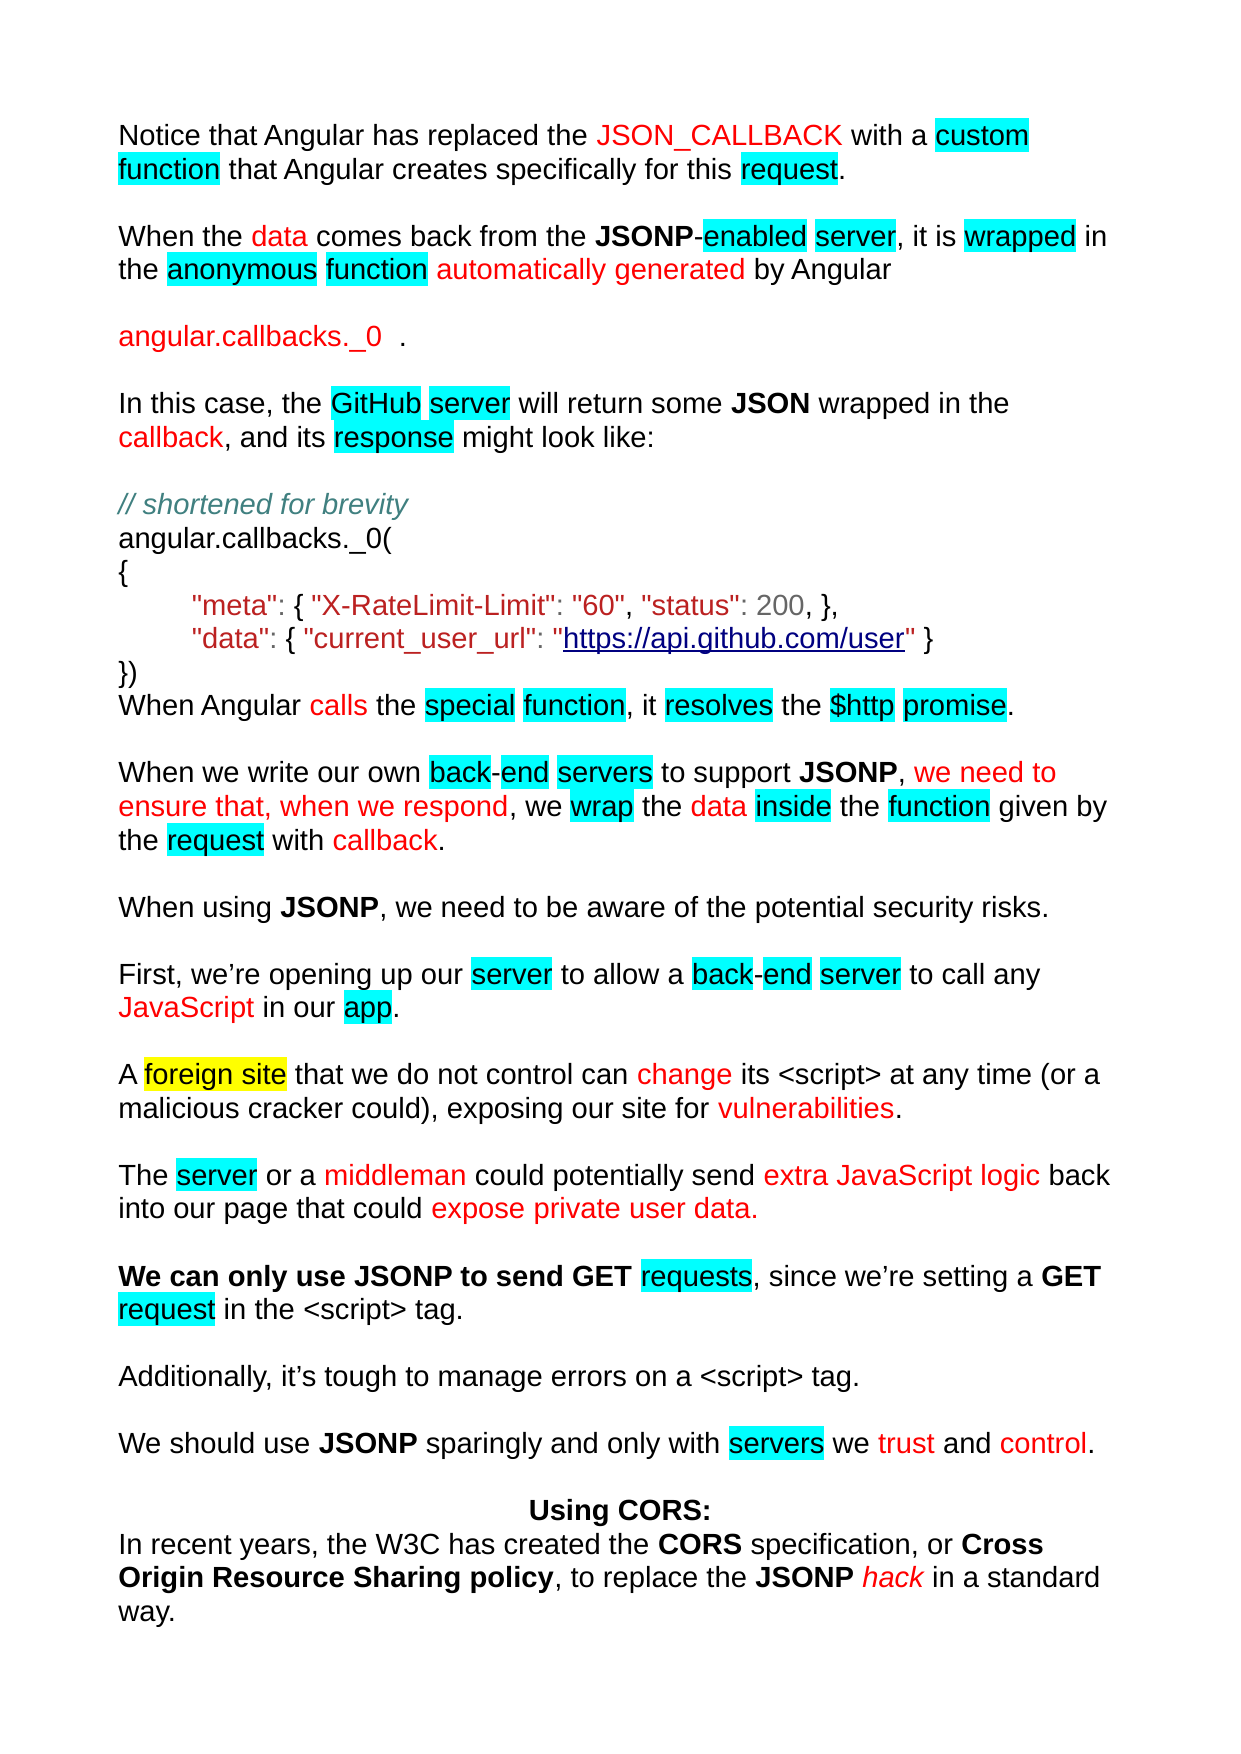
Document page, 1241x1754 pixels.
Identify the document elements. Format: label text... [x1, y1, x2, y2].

text "data": { "current_user_url": "https://api.github.com/user" } [118, 621, 1122, 655]
text A foreign site that we do not control can change its <script> at any time (or a malicious cracker could), exposing our site for vulnerabilities. [118, 1057, 1122, 1124]
text Additionally, it’s tough to manage errors on a <script> tag. [118, 1359, 1122, 1393]
text angular.callbacks._0( [118, 521, 1122, 554]
text "meta": { "X-RateLimit-Limit": "60", "status": 200, }, [118, 588, 1122, 621]
text Notice that Angular has replaced the JSON_CALLBACK with a custom function that Angular creates specifically for this request. [118, 118, 1122, 185]
text { [118, 554, 1122, 588]
text angular.callbacks._0 . [118, 319, 1122, 353]
text We should use JSONP sparingly and only with servers we trust and control. [118, 1426, 1122, 1460]
text When the data comes back from the JSONP-enabled server, it is wrapped in the anonymous function automatically generated by Angular [118, 219, 1122, 286]
text We can only use JSONP to send GET requests, since we’re setting a GET request in the <script> tag. [118, 1258, 1122, 1326]
text }) [118, 655, 1122, 688]
text When using JSONP, we need to be aware of the potential security risks. [118, 889, 1122, 923]
text When we write our own back-end servers to support JSONP, we need to ensure that, when we respond, we wrap the data inside the function given by the request with callback. [118, 755, 1122, 856]
text In recent years, the W3C has created the CORS specification, or Cross Origin Resource Sharing policy, to replace the JSONP hack in a standard way. [118, 1527, 1122, 1627]
text When Angular calls the special function, it resolves the $http promise. [118, 688, 1122, 722]
text First, we’re opening up our server to allow a back-end server to call any JavaScript in our app. [118, 957, 1122, 1024]
text The server or a middleman could potentially send extra JavaScript logic back into our page that could expose private user data. [118, 1158, 1122, 1225]
text Using CORS: [118, 1493, 1122, 1527]
text In this case, the GitHub server will return some JSON wrapped in the callback, and its response might look like: [118, 386, 1122, 453]
text // shortened for brevity [118, 487, 1122, 521]
